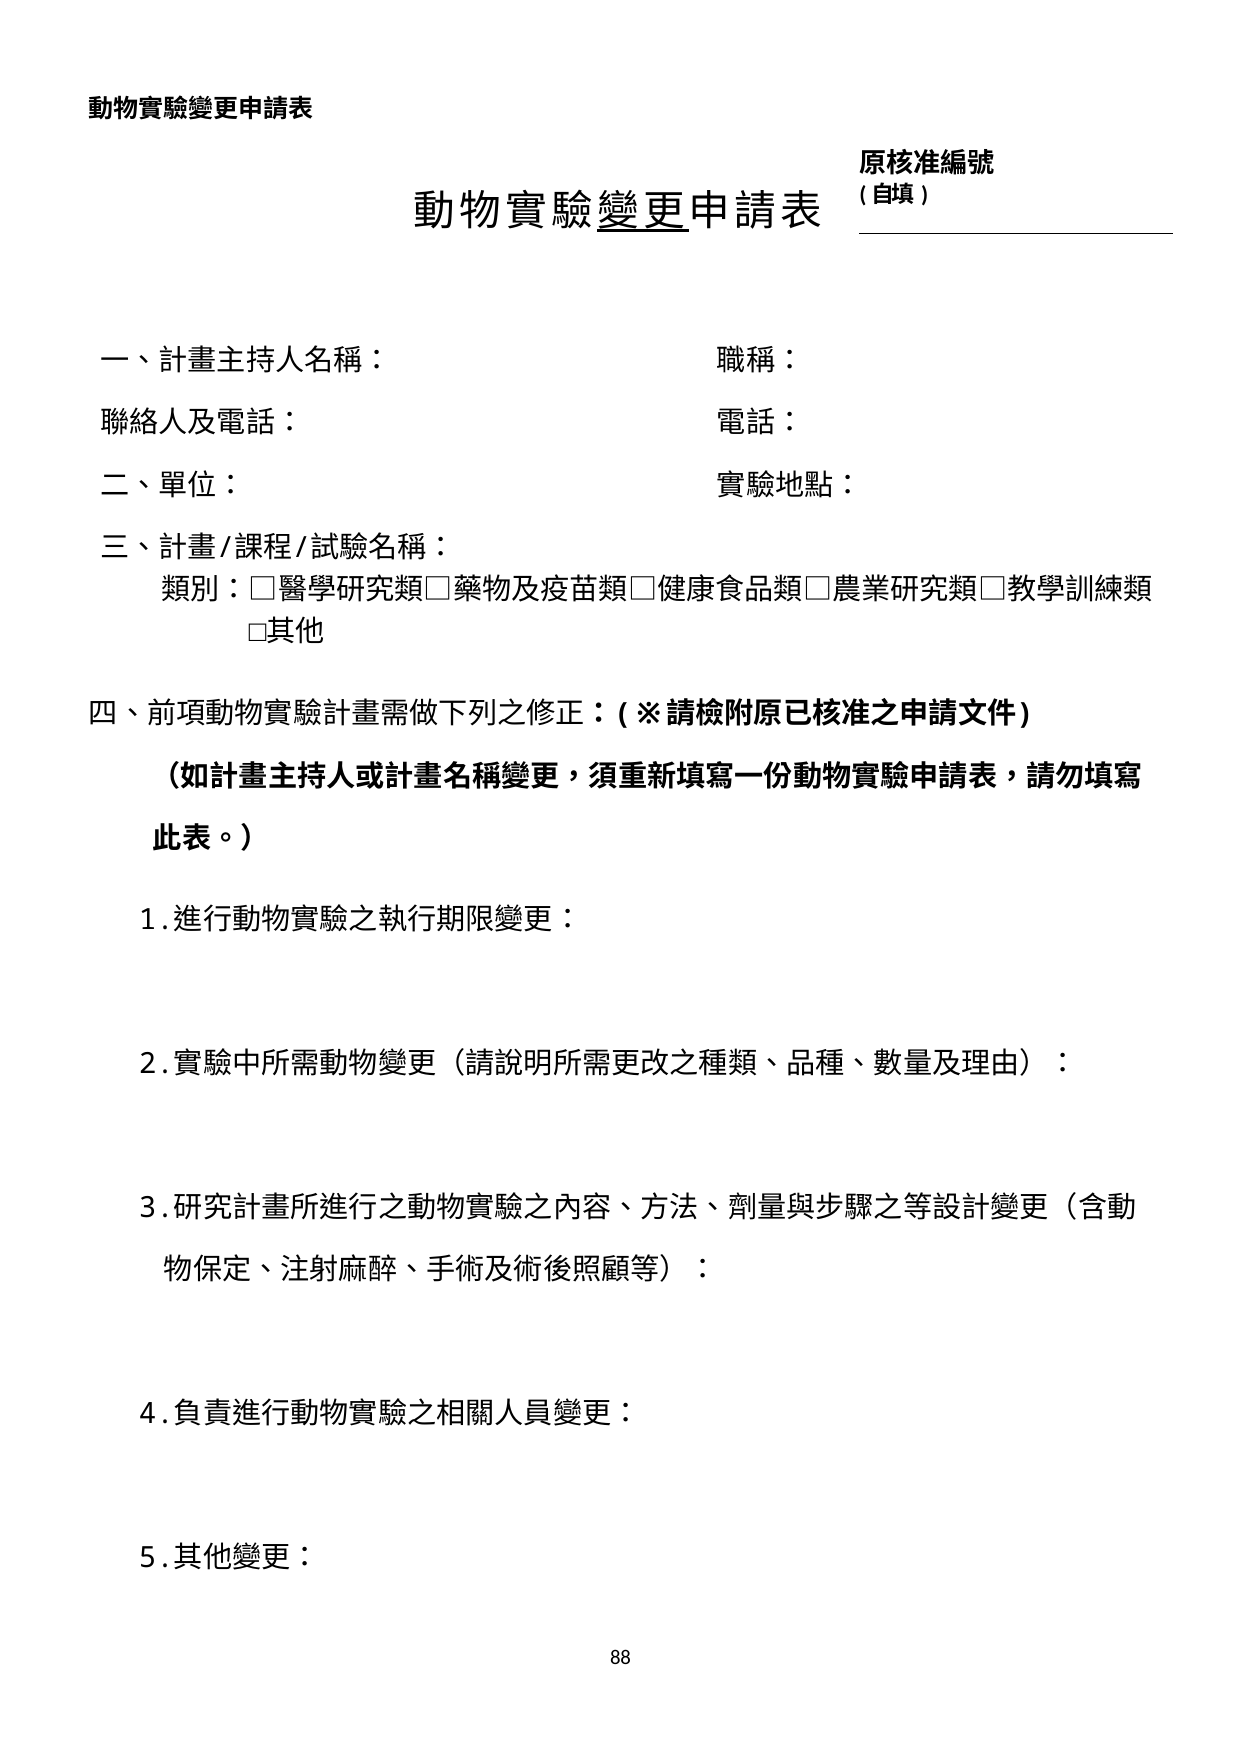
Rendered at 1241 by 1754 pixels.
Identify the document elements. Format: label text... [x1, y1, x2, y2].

table_cell 三、計畫/課程/試驗名稱： 類別：□醫學研究類□藥物及疫苗類□健康食品類□農業研究類□教學訓練類 □其他 [89, 503, 1158, 650]
text 2.實驗中所需動物變更（請說明所需更改之種類、品種、數量及理由）： [89, 1019, 1152, 1082]
text 四、前項動物實驗計畫需做下列之修正：(※請檢附原已核准之申請文件) [89, 669, 1152, 732]
text 3.研究計畫所進行之動物實驗之內容、方法、劑量與步驟之等設計變更（含動物保定、注射麻醉、手術及術後照顧等）： [139, 1163, 1152, 1288]
table_cell 聯絡人及電話： [89, 378, 705, 441]
table_cell 電話： [705, 378, 1158, 441]
text 1.進行動物實驗之執行期限變更： [89, 875, 1198, 938]
table_header 一、計畫主持人名稱： [89, 316, 705, 378]
text 動物實驗變更申請表 [89, 166, 1152, 228]
text 4.負責進行動物實驗之相關人員變更： [89, 1369, 1152, 1432]
table_cell 實驗地點： [705, 441, 1158, 503]
text （如計畫主持人或計畫名稱變更，須重新填寫一份動物實驗申請表，請勿填寫此表。） [151, 732, 1152, 857]
table_cell 二、單位： [89, 441, 705, 503]
table_header 職稱： [705, 316, 1158, 378]
text 5.其他變更： [89, 1513, 1152, 1575]
